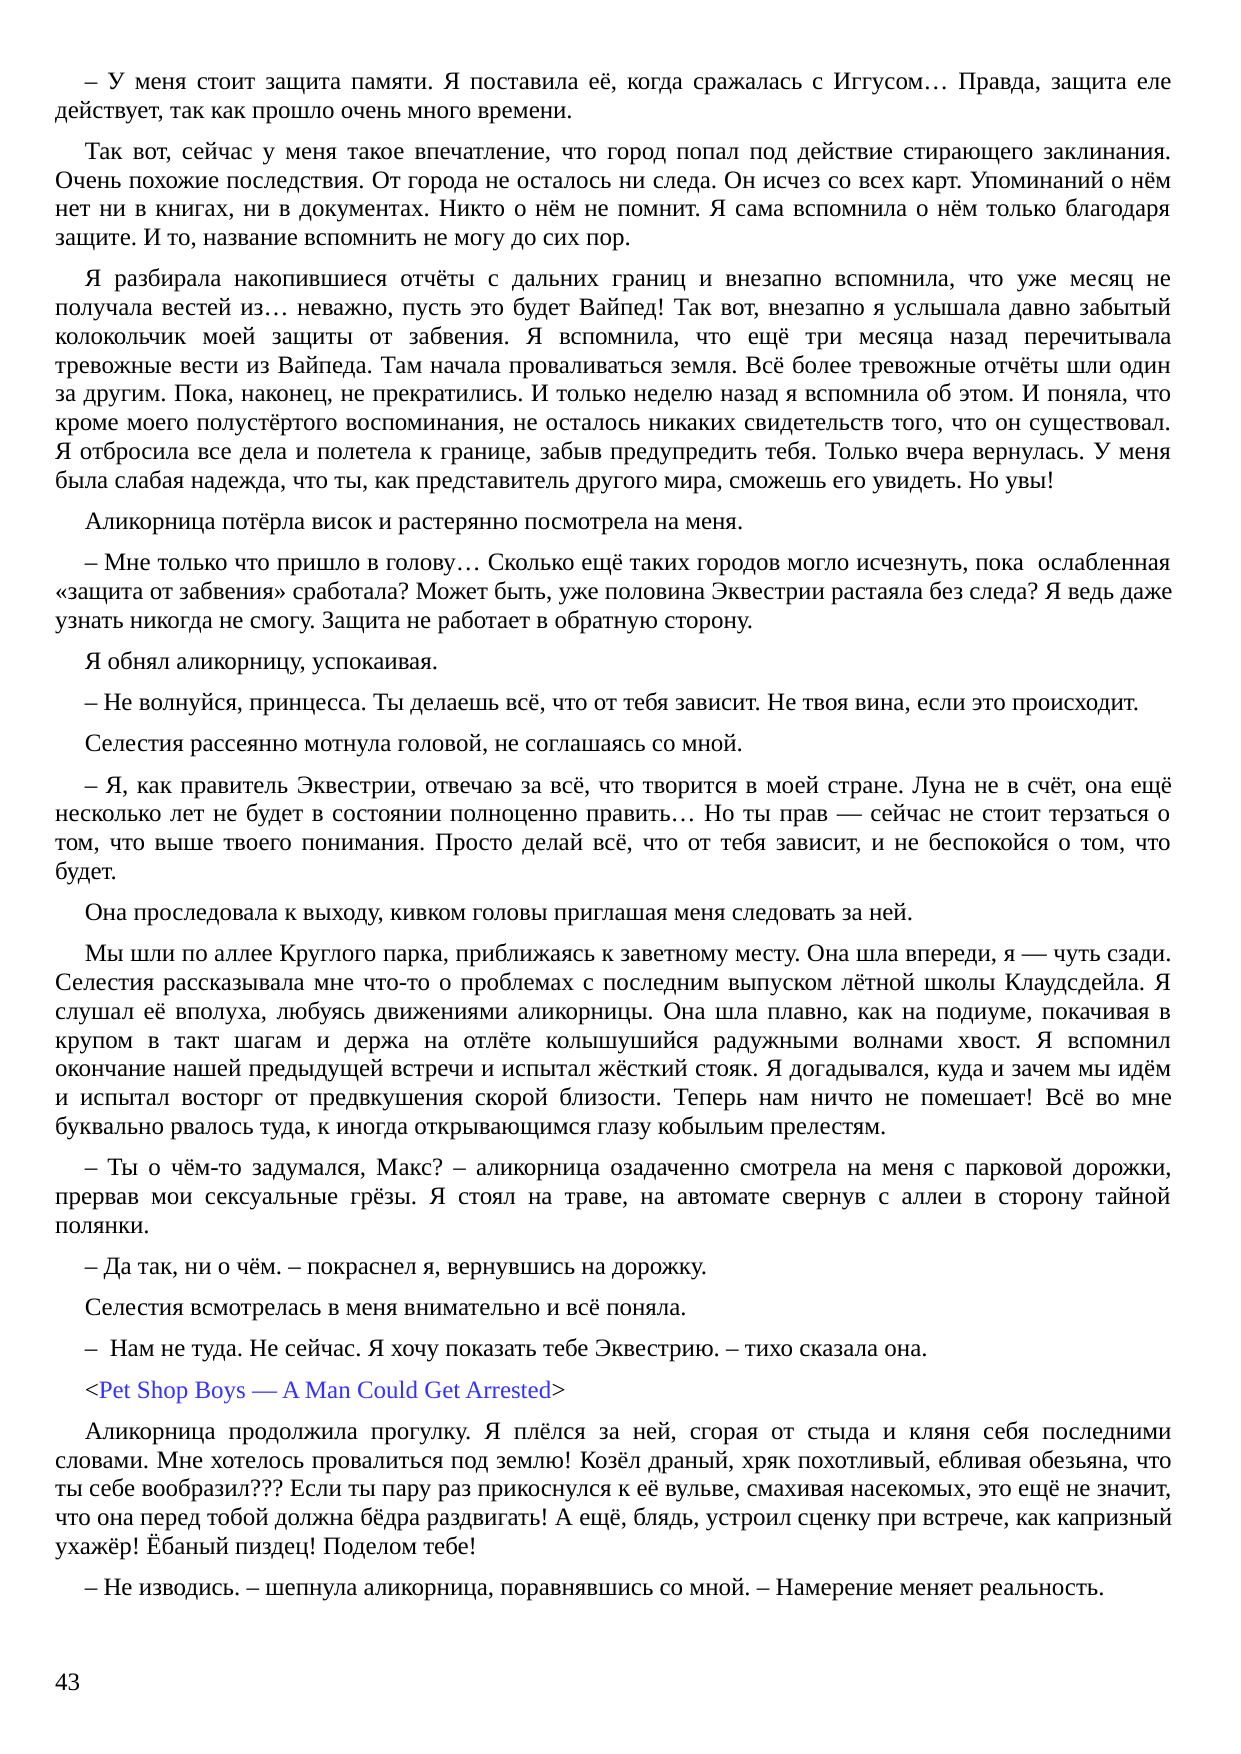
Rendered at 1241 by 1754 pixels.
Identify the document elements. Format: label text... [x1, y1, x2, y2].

text – Нам не туда. Не сейчас. Я хочу показать тебе Эквестрию. – тихо сказала она. [55, 1333, 1173, 1362]
text – Я, как правитель Эквестрии, отвечаю за всё, что творится в моей стране. Луна не в счёт, она ещё несколько лет не будет в состоянии полноценно править… Но ты прав — сейчас не стоит терзаться о том, что выше твоего понимания. Просто делай всё, что от тебя зависит, и не беспокойся о том, что будет. [55, 770, 1173, 885]
text – Не изводись. – шепнула аликорница, поравнявшись со мной. – Намерение меняет реальность. [55, 1572, 1173, 1601]
text Я обнял аликорницу, успокаивая. [55, 646, 1173, 675]
text Селестия всмотрелась в меня внимательно и всё поняла. [55, 1292, 1173, 1321]
text Так вот, сейчас у меня такое впечатление, что город попал под действие стирающего заклинания. Очень похожие последствия. От города не осталось ни следа. Он исчез со всех карт. Упоминаний о нём нет ни в книгах, ни в документах. Никто о нём не помнит. Я сама вспомнила о нём только благодаря защите. И то, название вспомнить не могу до сих пор. [55, 136, 1173, 251]
text – Ты о чём-то задумался, Макс? – аликорница озадаченно смотрела на меня с парковой дорожки, прервав мои сексуальные грёзы. Я стоял на траве, на автомате свернув с аллеи в сторону тайной полянки. [55, 1152, 1173, 1238]
text <Pet Shop Boys — A Man Could Get Arrested> [55, 1375, 1173, 1403]
text Мы шли по аллее Круглого парка, приближаясь к заветному месту. Она шла впереди, я — чуть cзади. Селестия рассказывала мне что-то о проблемах с последним выпуском лётной школы Клаудсдейла. Я слушал её вполуха, любуясь движениями аликорницы. Она шла плавно, как на подиуме, покачивая в крупом в такт шагам и держа на отлёте колышушийся радужными волнами хвост. Я вспомнил окончание нашей предыдущей встречи и испытал жёсткий стояк. Я догадывался, куда и зачем мы идём и испытал восторг от предвкушения скорой близости. Теперь нам ничто не помешает! Всё во мне буквально рвалось туда, к иногда открывающимся глазу кобыльим прелестям. [55, 938, 1173, 1140]
text Селестия рассеянно мотнула головой, не соглашаясь со мной. [55, 728, 1173, 757]
text – У меня стоит защита памяти. Я поставила её, когда сражалась с Иггусом… Правда, защита еле действует, так как прошло очень много времени. [55, 66, 1173, 123]
text – Мне только что пришло в голову… Сколько ещё таких городов могло исчезнуть, пока ослабленная «защита от забвения» сработала? Может быть, уже половина Эквестрии растаяла без следа? Я ведь даже узнать никогда не смогу. Защита не работает в обратную сторону. [55, 547, 1173, 633]
text Я разбирала накопившиеся отчёты с дальних границ и внезапно вспомнила, что уже месяц не получала вестей из… неважно, пусть это будет Вайпед! Так вот, внезапно я услышала давно забытый колокольчик моей защиты от забвения. Я вспомнила, что ещё три месяца назад перечитывала тревожные вести из Вайпеда. Там начала проваливаться земля. Всё более тревожные отчёты шли один за другим. Пока, наконец, не прекратились. И только неделю назад я вспомнила об этом. И поняла, что кроме моего полустёртого воспоминания, не осталось никаких свидетельств того, что он существовал. Я отбросила все дела и полетела к границе, забыв предупредить тебя. Только вчера вернулась. У меня была слабая надежда, что ты, как представитель другого мира, сможешь его увидеть. Но увы! [55, 263, 1173, 493]
text – Да так, ни о чём. – покраснел я, вернувшись на дорожку. [55, 1251, 1173, 1280]
text Аликорница потёрла висок и растерянно посмотрела на меня. [55, 506, 1173, 535]
text Она проследовала к выходу, кивком головы приглашая меня следовать за ней. [55, 897, 1173, 926]
text – Не волнуйся, принцесса. Ты делаешь всё, что от тебя зависит. Не твоя вина, если это происходит. [55, 687, 1173, 716]
text Аликорница продолжила прогулку. Я плёлся за ней, сгорая от стыда и кляня себя последними словами. Мне хотелось провалиться под землю! Козёл драный, хряк похотливый, ебливая обезьяна, что ты себе вообразил??? Если ты пару раз прикоснулся к её вульве, смахивая насекомых, это ещё не значит, что она перед тобой должна бёдра раздвигать! А ещё, блядь, устроил сценку при встрече, как капризный ухажёр! Ёбаный пиздец! Поделом тебе! [55, 1416, 1173, 1560]
